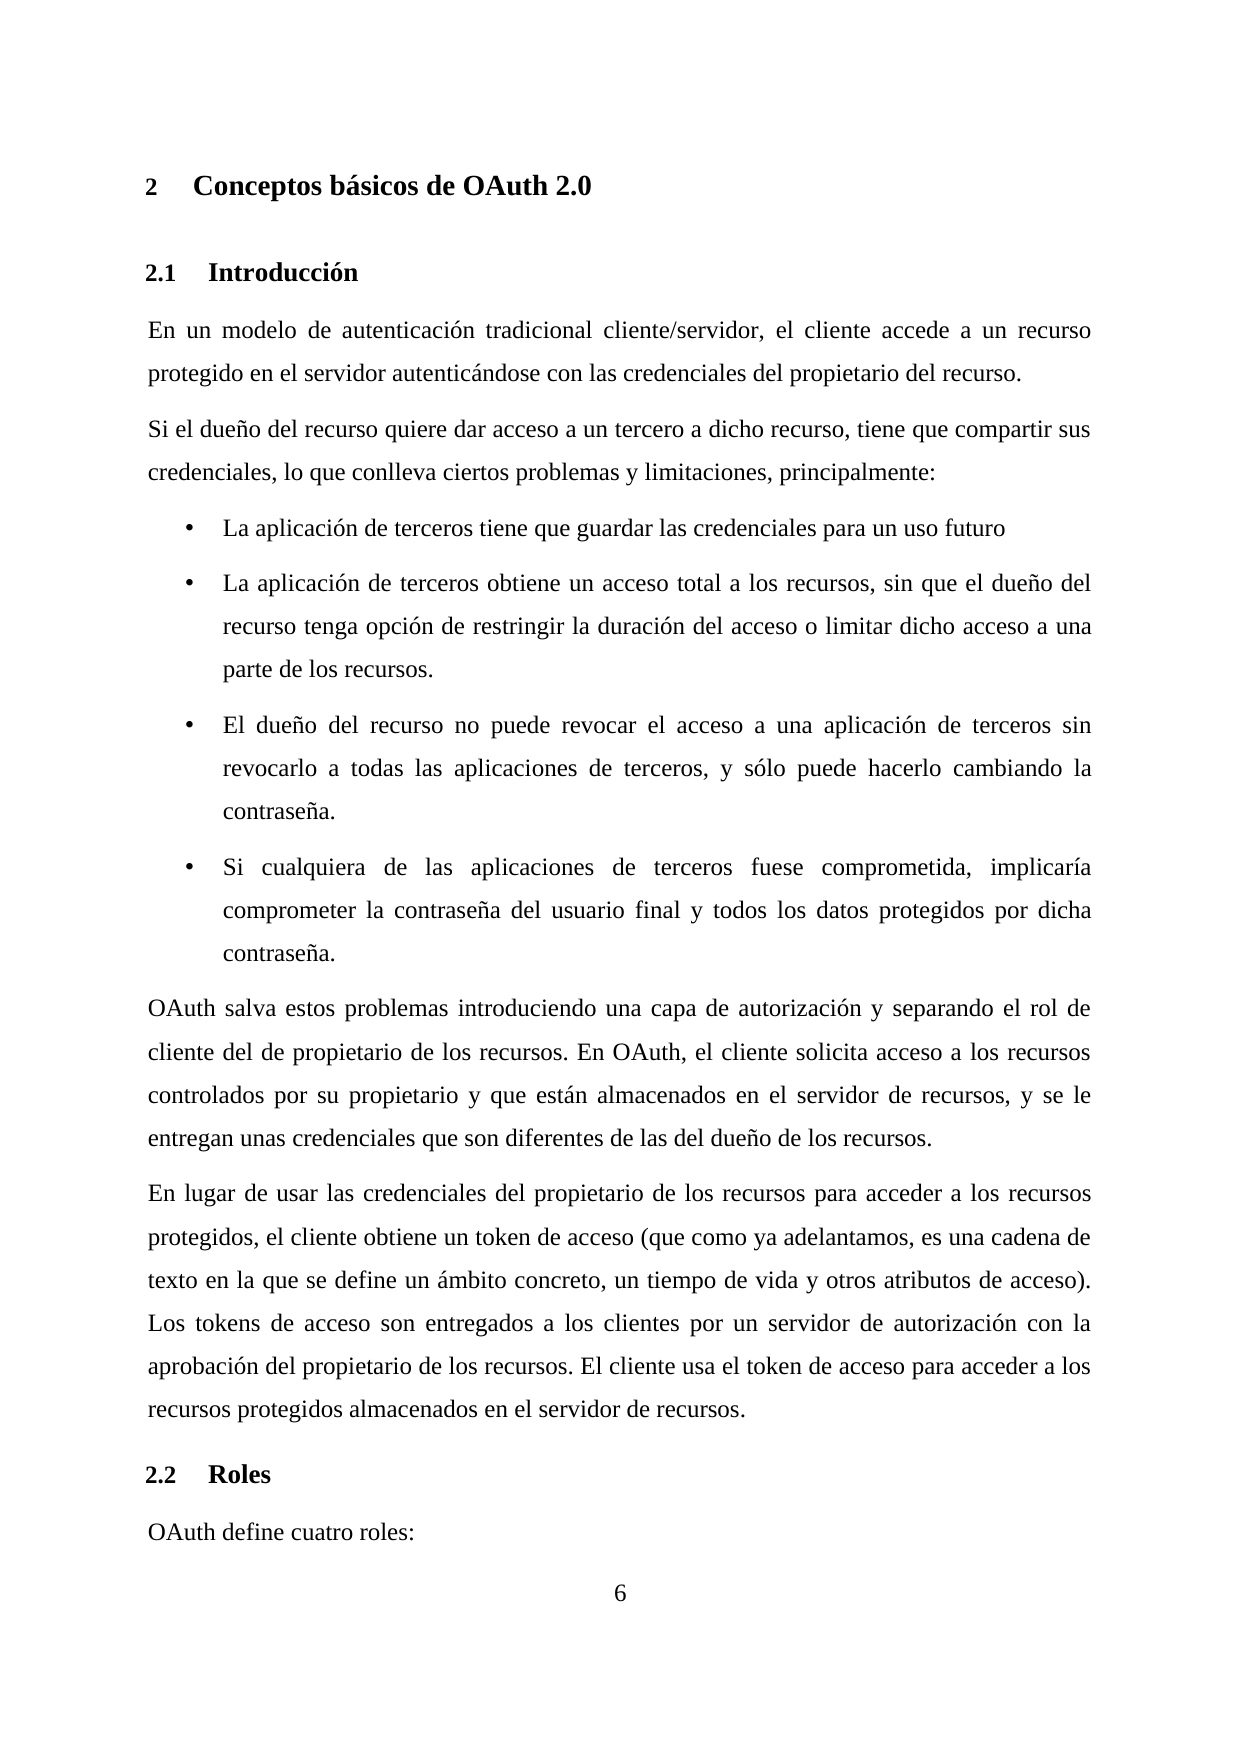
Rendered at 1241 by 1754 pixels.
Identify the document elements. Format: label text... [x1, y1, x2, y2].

list El dueño del recurso no puede revocar el acceso a una aplicación de terceros sin revocarlo a todas las aplicaciones de terceros, y sólo puede hacerlo cambiando la contraseña. [185, 710, 1093, 825]
subtitle Introducción [139, 256, 1093, 287]
text En lugar de usar las credenciales del propietario de los recursos para acceder a los recursos protegidos, el cliente obtiene un token de acceso (que como ya adelantamos, es una cadena de texto en la que se define un ámbito concreto, un tiempo de vida y otros atributos de acceso). Los tokens de acceso son entregados a los clientes por un servidor de autorización con la aprobación del propietario de los recursos. El cliente usa el token de acceso para acceder a los recursos protegidos almacenados en el servidor de recursos. [148, 1178, 1093, 1423]
text OAuth define cuatro roles: [148, 1517, 1093, 1546]
text En un modelo de autenticación tradicional cliente/servidor, el cliente accede a un recurso protegido en el servidor autenticándose con las credenciales del propietario del recurso. [148, 315, 1093, 387]
list La aplicación de terceros obtiene un acceso total a los recursos, sin que el dueño del recurso tenga opción de restringir la duración del acceso o limitar dicho acceso a una parte de los recursos. [185, 568, 1093, 683]
subtitle Roles [139, 1458, 1093, 1489]
list Si cualquiera de las aplicaciones de terceros fuese comprometida, implicaría comprometer la contraseña del usuario final y todos los datos protegidos por dicha contraseña. [185, 852, 1093, 967]
list La aplicación de terceros tiene que guardar las credenciales para un uso futuro [185, 513, 1093, 541]
text OAuth salva estos problemas introduciendo una capa de autorización y separando el rol de cliente del de propietario de los recursos. En OAuth, el cliente solicita acceso a los recursos controlados por su propietario y que están almacenados en el servidor de recursos, y se le entregan unas credenciales que son diferentes de las del dueño de los recursos. [148, 993, 1093, 1152]
text Si el dueño del recurso quiere dar acceso a un tercero a dicho recurso, tiene que compartir sus credenciales, lo que conlleva ciertos problemas y limitaciones, principalmente: [148, 414, 1093, 486]
subtitle Conceptos básicos de OAuth 2.0 [139, 168, 1093, 202]
